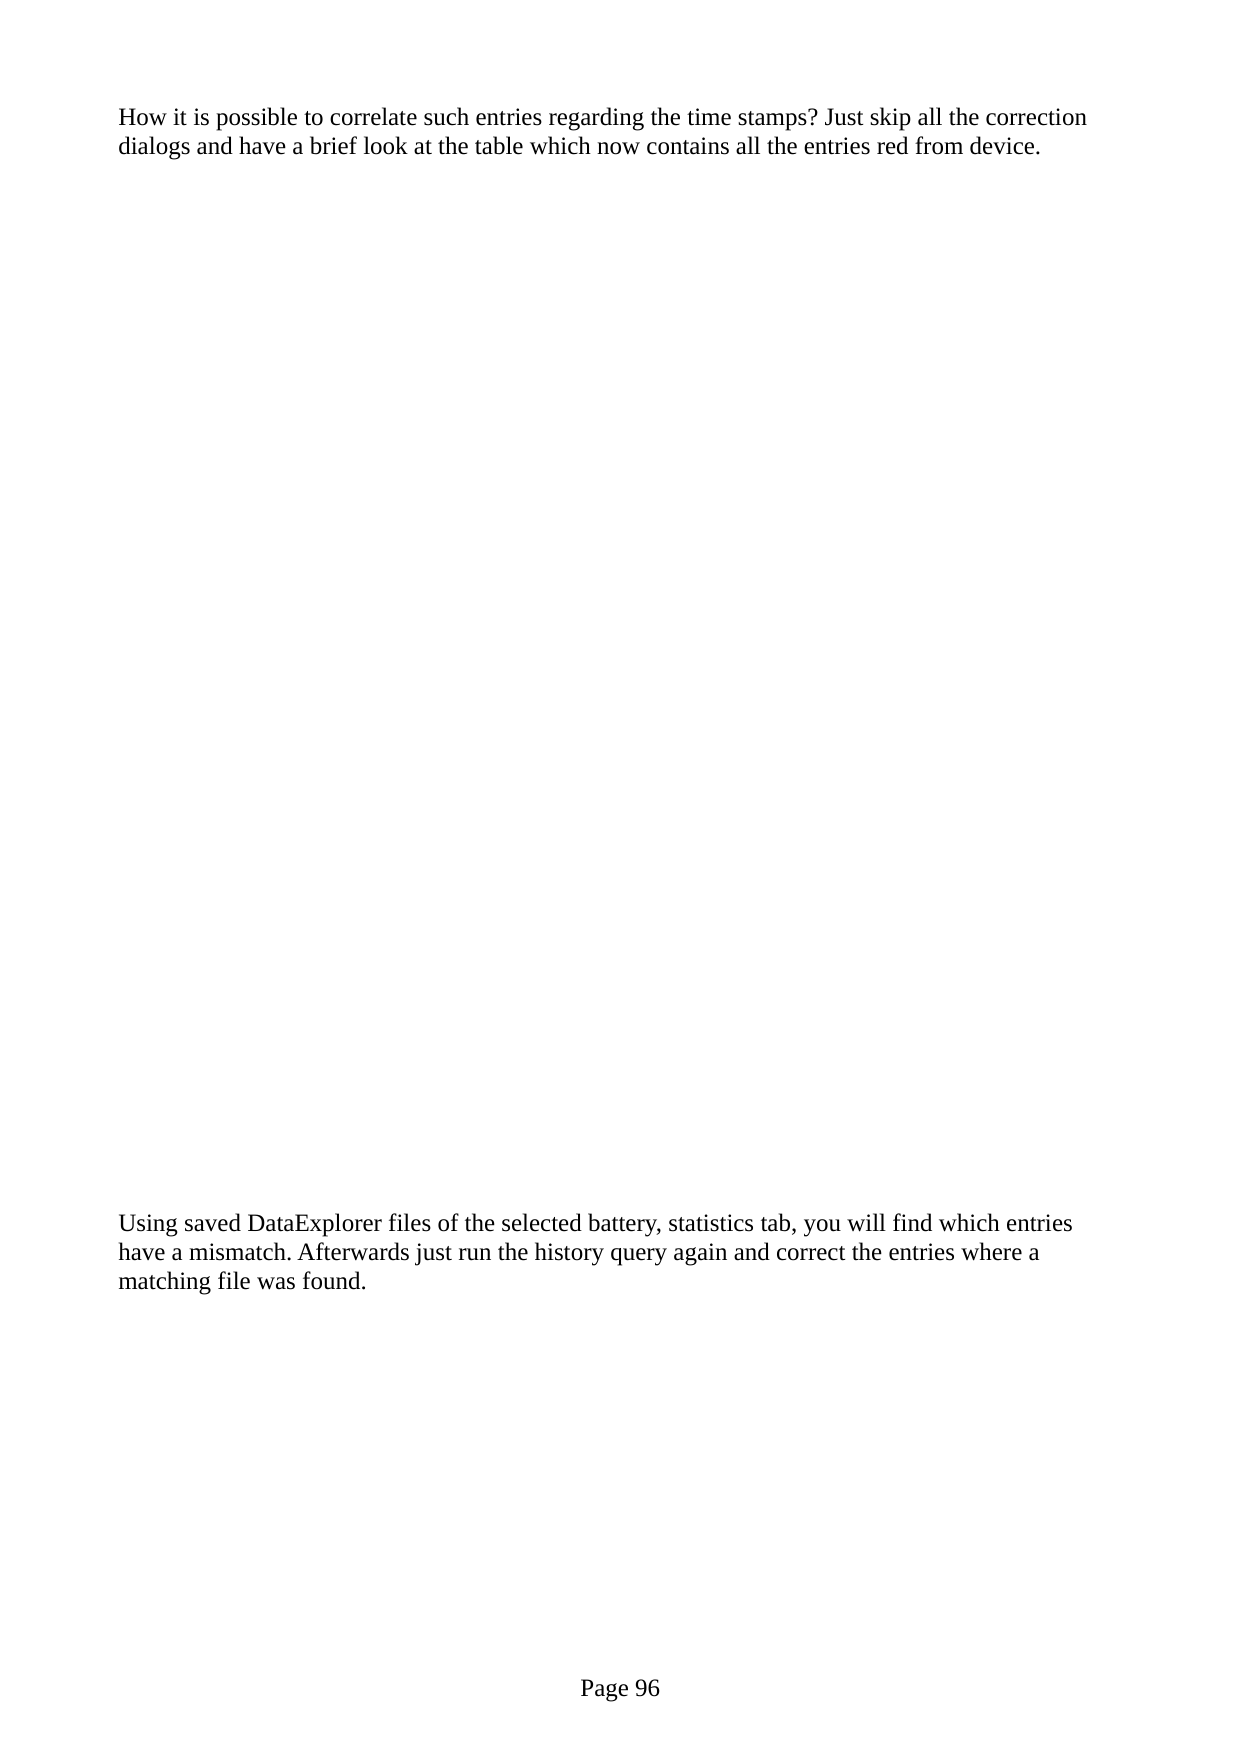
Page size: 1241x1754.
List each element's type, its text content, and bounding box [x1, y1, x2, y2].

text How it is possible to correlate such entries regarding the time stamps? Just skip all the correction dialogs and have a brief look at the table which now contains all the entries red from device. [118, 102, 1122, 160]
text Using saved DataExplorer files of the selected battery, statistics tab, you will find which entries have a mismatch. Afterwards just run the history query again and correct the entries where a matching file was found. [118, 1208, 1122, 1294]
